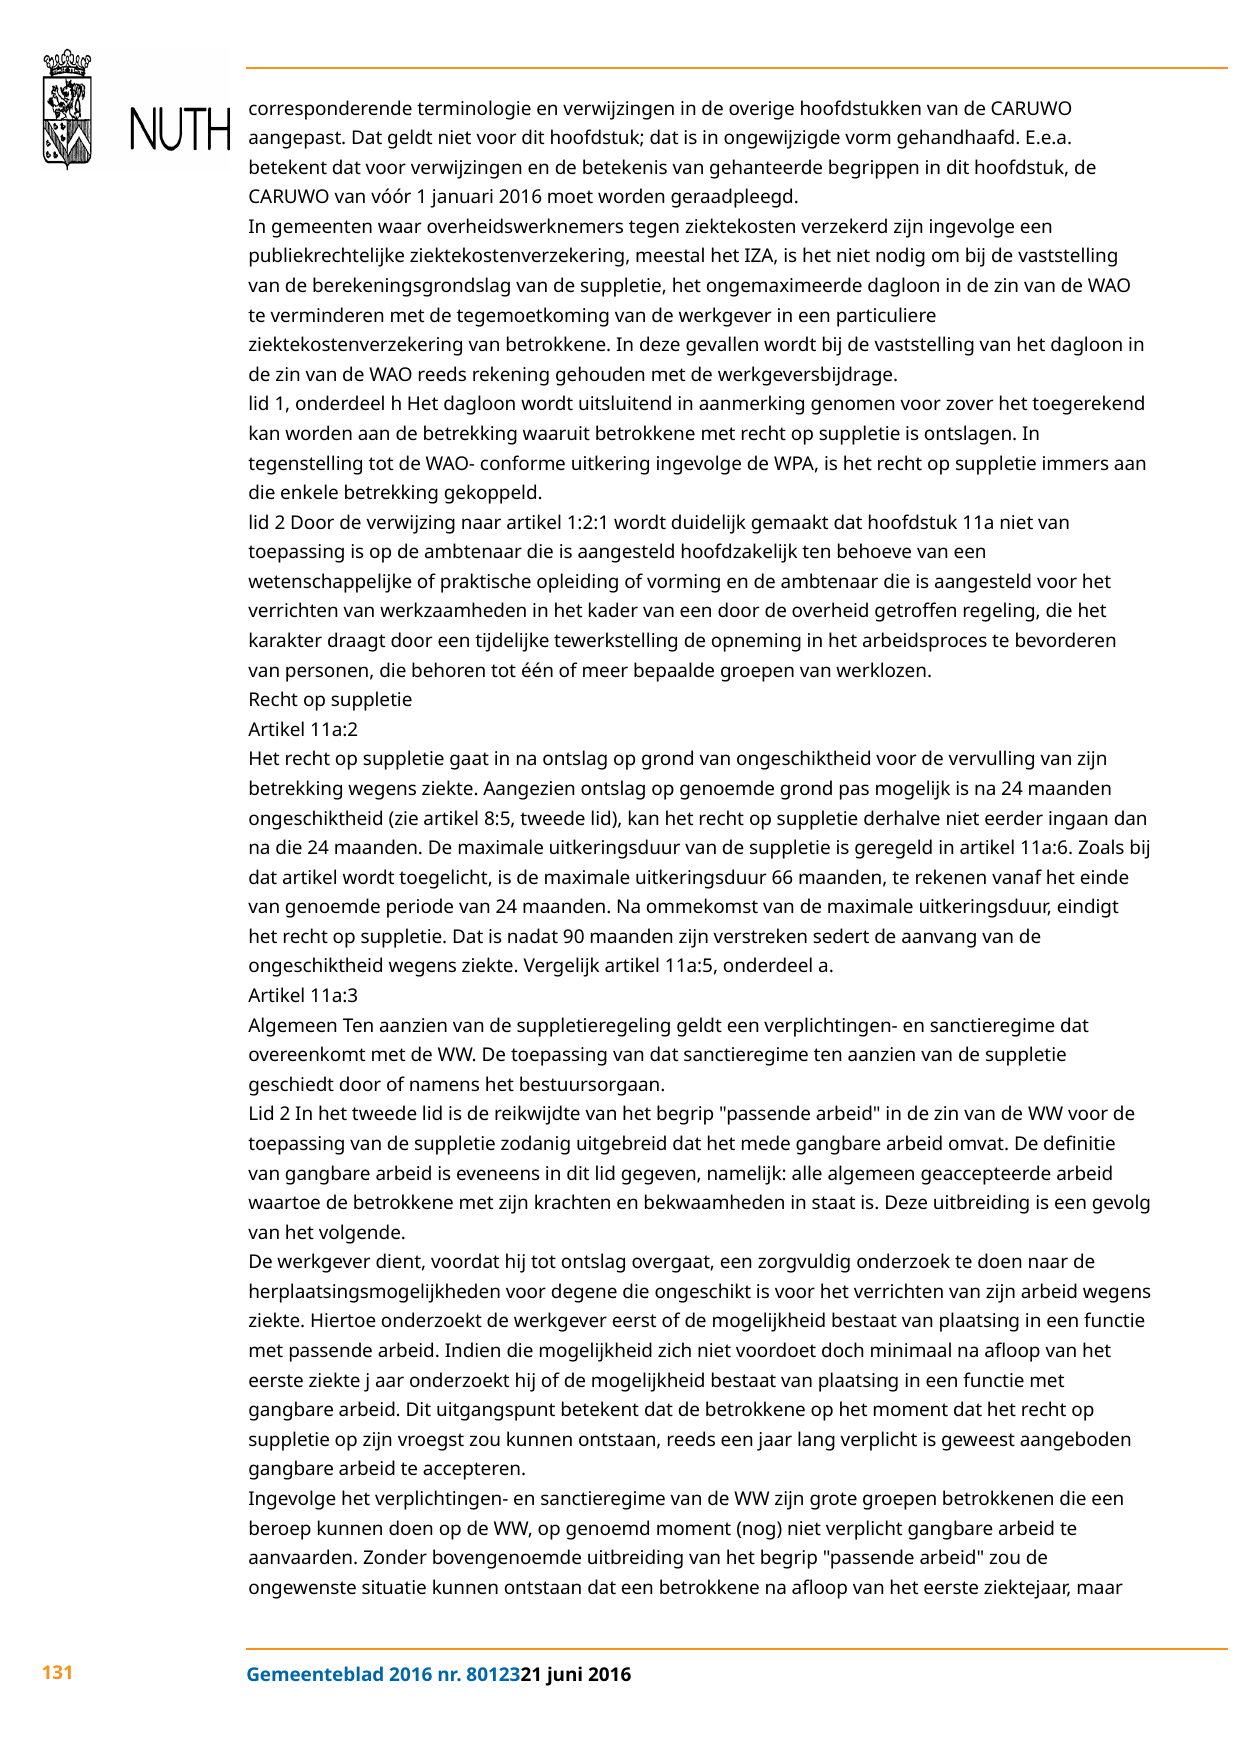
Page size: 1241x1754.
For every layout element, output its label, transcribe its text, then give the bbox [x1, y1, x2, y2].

text De werkgever dient, voordat hij tot ontslag overgaat, een zorgvuldig onderzoek te doen naar de herplaatsingsmogelijkheden voor degene die ongeschikt is voor het verrichten van zijn arbeid wegens ziekte. Hiertoe onderzoekt de werkgever eerst of de mogelijkheid bestaat van plaatsing in een functie met passende arbeid. Indien die mogelijkheid zich niet voordoet doch minimaal na afloop van het eerste ziekte j aar onderzoekt hij of de mogelijkheid bestaat van plaatsing in een functie met gangbare arbeid. Dit uitgangspunt betekent dat de betrokkene op het moment dat het recht op suppletie op zijn vroegst zou kunnen ontstaan, reeds een jaar lang verplicht is geweest aangeboden gangbare arbeid te accepteren. [248, 1248, 1152, 1481]
text Lid 2 In het tweede lid is de reikwijdte van het begrip "passende arbeid" in de zin van de WW voor de toepassing van de suppletie zodanig uitgebreid dat het mede gangbare arbeid omvat. De definitie van gangbare arbeid is eveneens in dit lid gegeven, namelijk: alle algemeen geaccepteerde arbeid waartoe de betrokkene met zijn krachten en bekwaamheden in staat is. Deze uitbreiding is een gevolg van het volgende. [248, 1101, 1152, 1245]
text Algemeen Ten aanzien van de suppletieregeling geldt een verplichtingen- en sanctieregime dat overeenkomt met de WW. De toepassing van dat sanctieregime ten aanzien van de suppletie geschiedt door of namens het bestuursorgaan. [248, 1012, 1152, 1097]
text Artikel 11a:3 [248, 982, 1152, 1008]
text Artikel 11a:2 [248, 716, 1152, 742]
text In gemeenten waar overheidswerknemers tegen ziektekosten verzekerd zijn ingevolge een publiekrechtelijke ziektekostenverzekering, meestal het IZA, is het niet nodig om bij de vaststelling van de berekeningsgrondslag van de suppletie, het ongemaximeerde dagloon in de zin van de WAO te verminderen met de tegemoetkoming van de werkgever in een particuliere ziektekostenverzekering van betrokkene. In deze gevallen wordt bij de vaststelling van het dagloon in de zin van de WAO reeds rekening gehouden met de werkgeversbijdrage. [248, 213, 1152, 387]
text Ingevolge het verplichtingen- en sanctieregime van de WW zijn grote groepen betrokkenen die een beroep kunnen doen op de WW, op genoemd moment (nog) niet verplicht gangbare arbeid te aanvaarden. Zonder bovengenoemde uitbreiding van het begrip "passende arbeid" zou de ongewenste situatie kunnen ontstaan dat een betrokkene na afloop van het eerste ziektejaar, maar [248, 1485, 1152, 1600]
text lid 1, onderdeel h Het dagloon wordt uitsluitend in aanmerking genomen voor zover het toegerekend kan worden aan de betrekking waaruit betrokkene met recht op suppletie is ontslagen. In tegenstelling tot de WAO- conforme uitkering ingevolge de WPA, is het recht op suppletie immers aan die enkele betrekking gekoppeld. [248, 391, 1152, 505]
text Het recht op suppletie gaat in na ontslag op grond van ongeschiktheid voor de vervulling van zijn betrekking wegens ziekte. Aangezien ontslag op genoemde grond pas mogelijk is na 24 maanden ongeschiktheid (zie artikel 8:5, tweede lid), kan het recht op suppletie derhalve niet eerder ingaan dan na die 24 maanden. De maximale uitkeringsduur van de suppletie is geregeld in artikel 11a:6. Zoals bij dat artikel wordt toegelicht, is de maximale uitkeringsduur 66 maanden, te rekenen vanaf het einde van genoemde periode van 24 maanden. Na ommekomst van de maximale uitkeringsduur, eindigt het recht op suppletie. Dat is nadat 90 maanden zijn verstreken sedert de aanvang van de ongeschiktheid wegens ziekte. Vergelijk artikel 11a:5, onderdeel a. [248, 746, 1152, 978]
picture [41, 47, 231, 172]
text lid 2 Door de verwijzing naar artikel 1:2:1 wordt duidelijk gemaakt dat hoofdstuk 11a niet van toepassing is op de ambtenaar die is aangesteld hoofdzakelijk ten behoeve van een wetenschappelijke of praktische opleiding of vorming en de ambtenaar die is aangesteld voor het verrichten van werkzaamheden in het kader van een door de overheid getroffen regeling, die het karakter draagt door een tijdelijke tewerkstelling de opneming in het arbeidsproces te bevorderen van personen, die behoren tot één of meer bepaalde groepen van werklozen. [248, 509, 1152, 683]
text corresponderende terminologie en verwijzingen in de overige hoofdstukken van de CARUWO aangepast. Dat geldt niet voor dit hoofdstuk; dat is in ongewijzigde vorm gehandhaafd. E.e.a. betekent dat voor verwijzingen en de betekenis van gehanteerde begrippen in dit hoofdstuk, de CARUWO van vóór 1 januari 2016 moet worden geraadpleegd. [248, 95, 1152, 209]
text Recht op suppletie [248, 686, 1152, 712]
